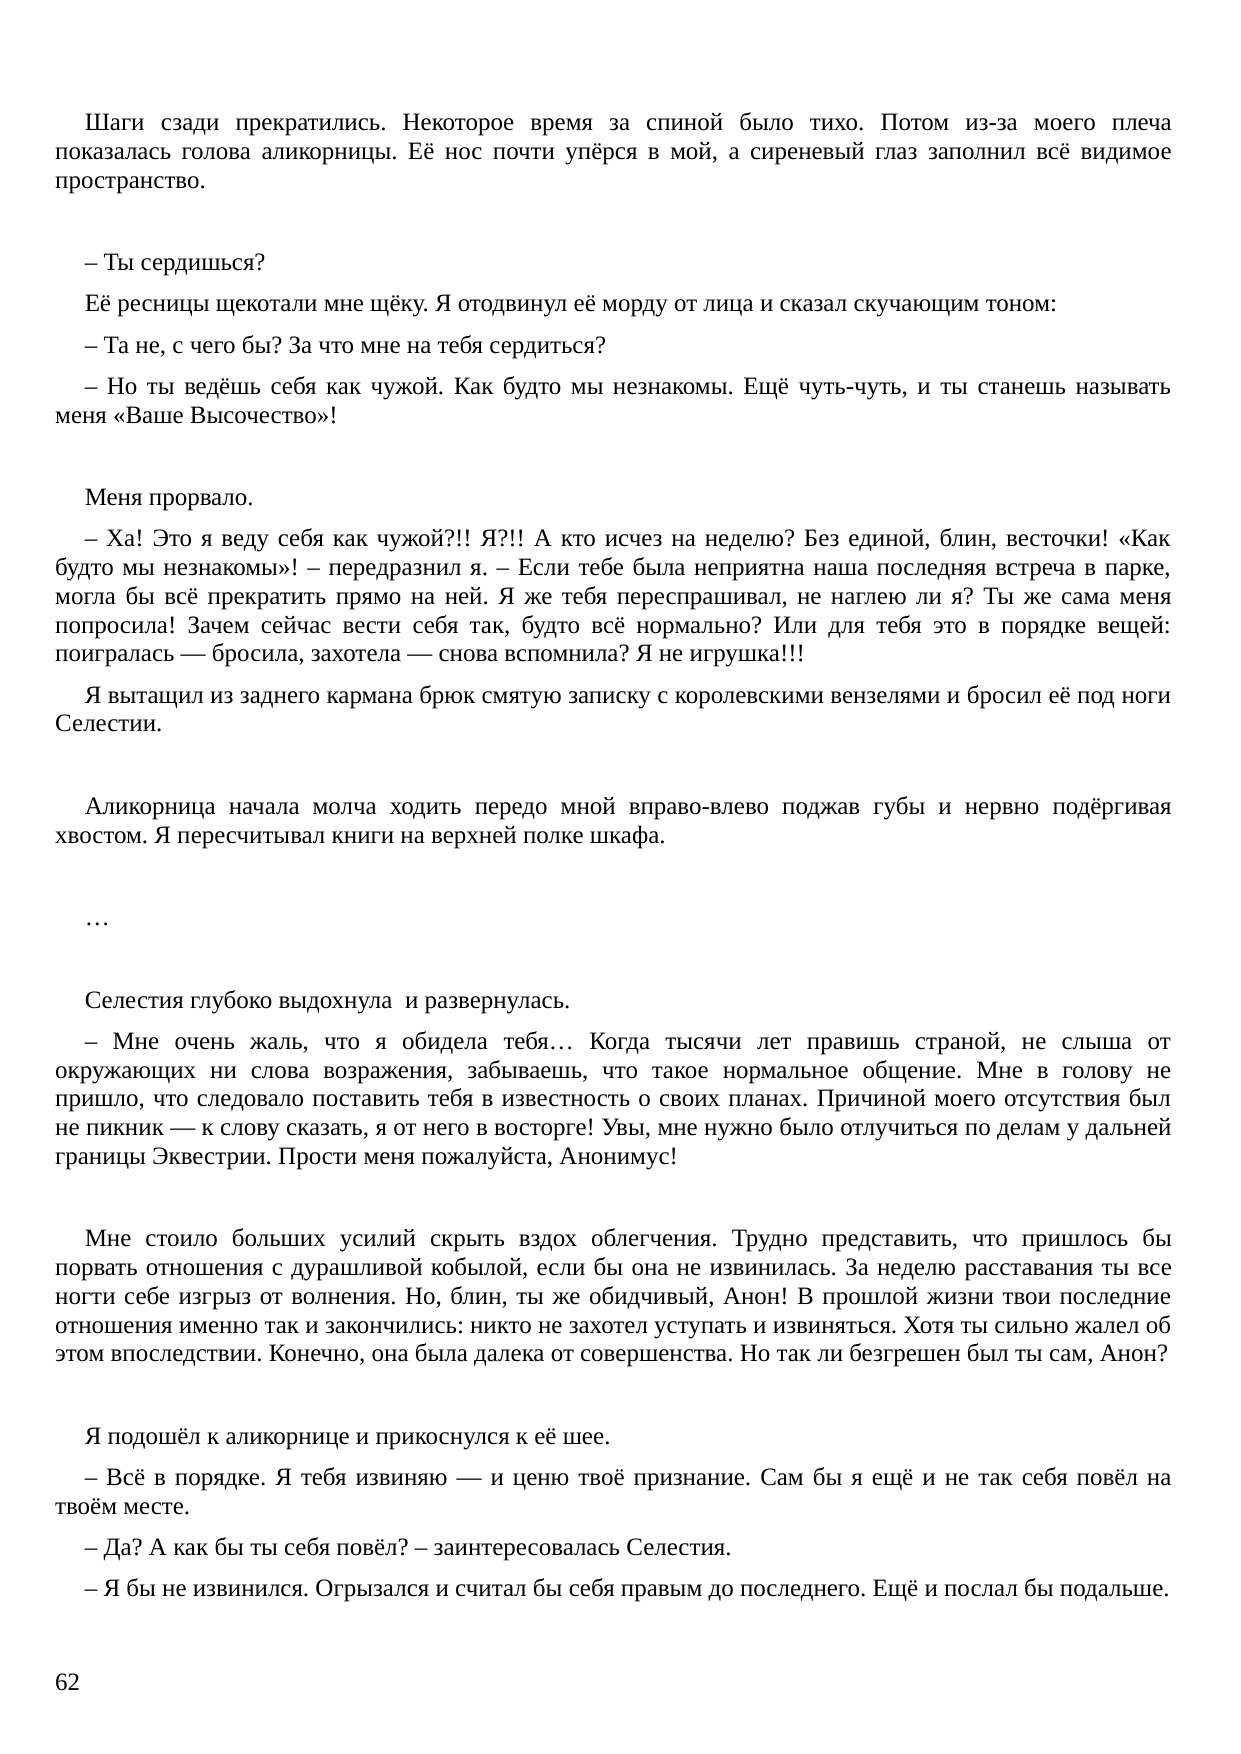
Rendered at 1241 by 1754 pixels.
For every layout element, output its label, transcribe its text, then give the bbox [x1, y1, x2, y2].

text – Всё в порядке. Я тебя извиняю — и ценю твоё признание. Сам бы я ещё и не так себя повёл на твоём месте. [55, 1462, 1173, 1520]
text – Ха! Это я веду себя как чужой?!! Я?!! А кто исчез на неделю? Без единой, блин, весточки! «Как будто мы незнакомы»! – передразнил я. – Если тебе была неприятна наша последняя встреча в парке, могла бы всё прекратить прямо на ней. Я же тебя переспрашивал, не наглею ли я? Ты же сама меня попросила! Зачем сейчас вести себя так, будто всё нормально? Или для тебя это в порядке вещей: поигралась — бросила, захотела — снова вспомнила? Я не игрушка!!! [55, 523, 1173, 667]
text Меня прорвало. [55, 482, 1173, 511]
text Мне стоило больших усилий скрыть вздох облегчения. Трудно представить, что пришлось бы порвать отношения с дурашливой кобылой, если бы она не извинилась. За неделю расставания ты все ногти себе изгрыз от волнения. Но, блин, ты же обидчивый, Анон! В прошлой жизни твои последние отношения именно так и закончились: никто не захотел уступать и извиняться. Хотя ты сильно жалел об этом впоследствии. Конечно, она была далека от совершенства. Но так ли безгрешен был ты сам, Анон? [55, 1223, 1173, 1367]
text – Мне очень жаль, что я обидела тебя… Когда тысячи лет правишь страной, не слыша от окружающих ни слова возражения, забываешь, что такое нормальное общение. Мне в голову не пришло, что следовало поставить тебя в известность о своих планах. Причиной моего отсутствия был не пикник — к слову сказать, я от него в восторге! Увы, мне нужно было отлучиться по делам у дальней границы Эквестрии. Прости меня пожалуйста, Анонимус! [55, 1026, 1173, 1170]
text Шаги сзади прекратились. Некоторое время за спиной было тихо. Потом из-за моего плеча показалась голова аликорницы. Её нос почти упёрся в мой, а сиреневый глаз заполнил всё видимое пространство. [55, 107, 1173, 193]
text – Да? А как бы ты себя повёл? – заинтересовалась Селестия. [55, 1532, 1173, 1561]
text – Но ты ведёшь себя как чужой. Как будто мы незнакомы. Ещё чуть-чуть, и ты станешь называть меня «Ваше Высочество»! [55, 371, 1173, 428]
text – Я бы не извинился. Огрызался и считал бы себя правым до последнего. Ещё и послал бы подальше. [55, 1573, 1173, 1602]
text … [55, 902, 1173, 931]
text – Ты сердишься? [55, 247, 1173, 276]
text Я вытащил из заднего кармана брюк смятую записку с королевскими вензелями и бросил её под ноги Селестии. [55, 680, 1173, 737]
text Селестия глубоко выдохнула и развернулась. [55, 985, 1173, 1013]
text Я подошёл к аликорнице и прикоснулся к её шее. [55, 1421, 1173, 1450]
text – Та не, с чего бы? За что мне на тебя сердиться? [55, 330, 1173, 358]
text Аликорница начала молча ходить передо мной вправо-влево поджав губы и нервно подёргивая хвостом. Я пересчитывал книги на верхней полке шкафа. [55, 791, 1173, 848]
text Её ресницы щекотали мне щёку. Я отодвинул её морду от лица и сказал скучающим тоном: [55, 288, 1173, 317]
